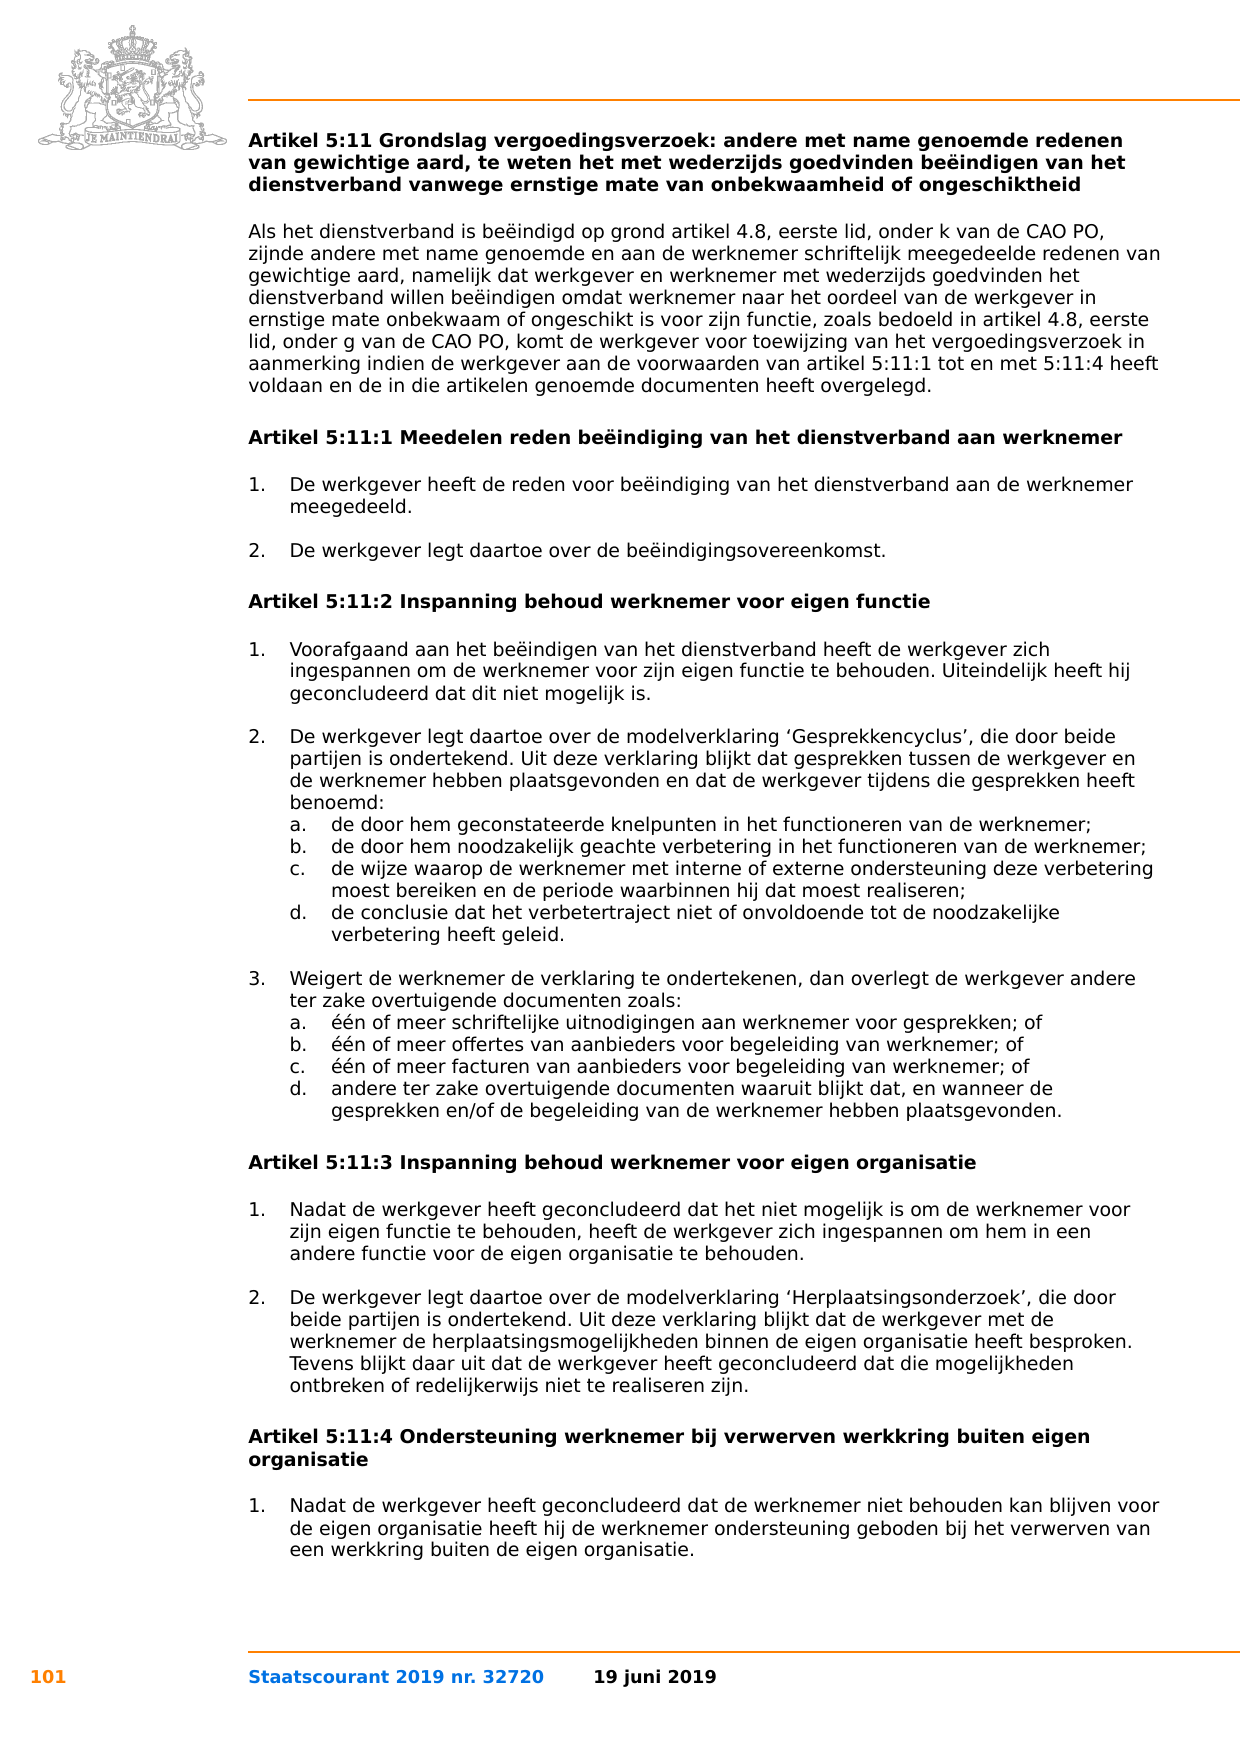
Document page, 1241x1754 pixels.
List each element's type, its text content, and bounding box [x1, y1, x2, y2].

text 2. De werkgever legt daartoe over de modelverklaring ‘Herplaatsingsonderzoek’, die door beide partijen is ondertekend. Uit deze verklaring blijkt dat de werkgever met de werknemer de herplaatsingsmogelijkheden binnen de eigen organisatie heeft besproken. Tevens blijkt daar uit dat de werkgever heeft geconcludeerd dat die mogelijkheden ontbreken of redelijkerwijs niet te realiseren zijn. [248, 1287, 1163, 1396]
text b. de door hem noodzakelijk geachte verbetering in het functioneren van de werknemer; [289, 836, 1163, 858]
subtitle Artikel 5:11 Grondslag vergoedingsverzoek: andere met name genoemde redenen van gewichtige aard, te weten het met wederzijds goedvinden beëindigen van het dienstverband vanwege ernstige mate van onbekwaamheid of ongeschiktheid [248, 130, 1163, 196]
text c. de wijze waarop de werknemer met interne of externe ondersteuning deze verbetering moest bereiken en de periode waarbinnen hij dat moest realiseren; [289, 858, 1163, 902]
text Als het dienstverband is beëindigd op grond artikel 4.8, eerste lid, onder k van de CAO PO, zijnde andere met name genoemde en aan de werknemer schriftelijk meegedeelde redenen van gewichtige aard, namelijk dat werkgever en werknemer met wederzijds goedvinden het dienstverband willen beëindigen omdat werknemer naar het oordeel van de werkgever in ernstige mate onbekwaam of ongeschikt is voor zijn functie, zoals bedoeld in artikel 4.8, eerste lid, onder g van de CAO PO, komt de werkgever voor toewijzing van het vergoedingsverzoek in aanmerking indien de werkgever aan de voorwaarden van artikel 5:11:1 tot en met 5:11:4 heeft voldaan en de in die artikelen genoemde documenten heeft overgelegd. [248, 221, 1163, 397]
text 1. De werkgever heeft de reden voor beëindiging van het dienstverband aan de werknemer meegedeeld. [248, 474, 1163, 518]
text 1. Voorafgaand aan het beëindigen van het dienstverband heeft de werkgever zich ingespannen om de werknemer voor zijn eigen functie te behouden. Uiteindelijk heeft hij geconcludeerd dat dit niet mogelijk is. [248, 638, 1163, 704]
text 2. De werkgever legt daartoe over de modelverklaring ‘Gesprekkencyclus’, die door beide partijen is ondertekend. Uit deze verklaring blijkt dat gesprekken tussen de werkgever en de werknemer hebben plaatsgevonden en dat de werkgever tijdens die gesprekken heeft benoemd: [248, 726, 1163, 814]
text a. één of meer schriftelijke uitnodigingen aan werknemer voor gesprekken; of [289, 1012, 1163, 1034]
subtitle Artikel 5:11:1 Meedelen reden beëindiging van het dienstverband aan werknemer [248, 427, 1163, 449]
subtitle Artikel 5:11:2 Inspanning behoud werknemer voor eigen functie [248, 591, 1163, 613]
subtitle Artikel 5:11:3 Inspanning behoud werknemer voor eigen organisatie [248, 1152, 1163, 1174]
text c. één of meer facturen van aanbieders voor begeleiding van werknemer; of [289, 1056, 1163, 1078]
text 1. Nadat de werkgever heeft geconcludeerd dat de werknemer niet behouden kan blijven voor de eigen organisatie heeft hij de werknemer ondersteuning geboden bij het verwerven van een werkkring buiten de eigen organisatie. [248, 1495, 1163, 1561]
text b. één of meer offertes van aanbieders voor begeleiding van werknemer; of [289, 1034, 1163, 1056]
text 1. Nadat de werkgever heeft geconcludeerd dat het niet mogelijk is om de werknemer voor zijn eigen functie te behouden, heeft de werkgever zich ingespannen om hem in een andere functie voor de eigen organisatie te behouden. [248, 1199, 1163, 1265]
text d. andere ter zake overtuigende documenten waaruit blijkt dat, en wanneer de gesprekken en/of de begeleiding van de werknemer hebben plaatsgevonden. [289, 1078, 1163, 1122]
subtitle Artikel 5:11:4 Ondersteuning werknemer bij verwerven werkkring buiten eigen organisatie [248, 1426, 1163, 1470]
text a. de door hem geconstateerde knelpunten in het functioneren van de werknemer; [289, 814, 1163, 836]
picture [38, 25, 227, 150]
text 2. De werkgever legt daartoe over de beëindigingsovereenkomst. [248, 539, 1163, 561]
text 3. Weigert de werknemer de verklaring te ondertekenen, dan overlegt de werkgever andere ter zake overtuigende documenten zoals: [248, 968, 1163, 1012]
text d. de conclusie dat het verbetertraject niet of onvoldoende tot de noodzakelijke verbetering heeft geleid. [289, 902, 1163, 946]
